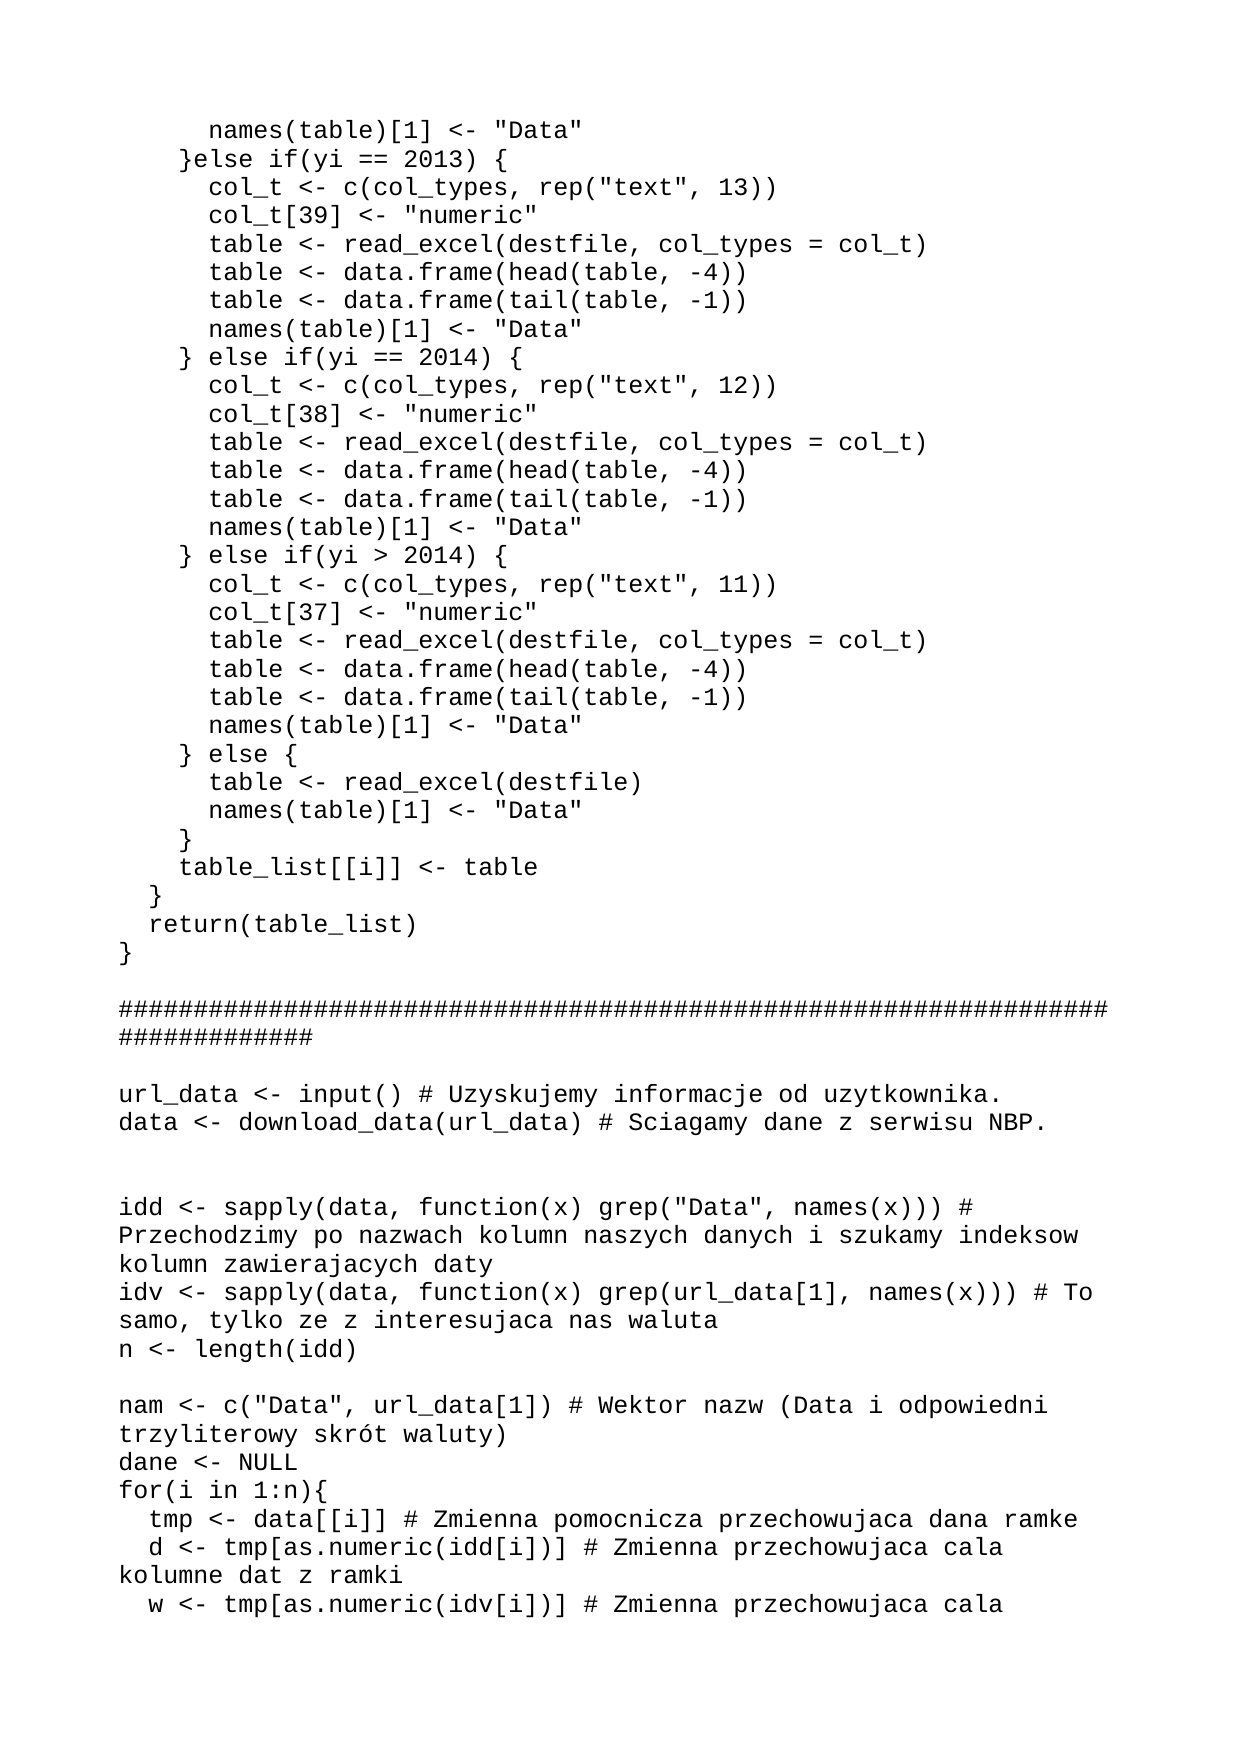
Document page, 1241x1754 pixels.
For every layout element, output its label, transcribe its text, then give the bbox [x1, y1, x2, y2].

text table <- read_excel(destfile, col_types = col_t) [118, 231, 1122, 260]
text col_t[39] <- "numeric" [118, 203, 1122, 231]
text table <- data.frame(head(table, -4)) [118, 260, 1122, 288]
text table <- read_excel(destfile) [118, 770, 1122, 798]
text dane <- NULL [118, 1450, 1122, 1478]
text table <- data.frame(tail(table, -1)) [118, 486, 1122, 515]
text names(table)[1] <- "Data" [118, 316, 1122, 345]
text table <- data.frame(tail(table, -1)) [118, 288, 1122, 316]
text names(table)[1] <- "Data" [118, 515, 1122, 543]
text ############################################################################### [118, 996, 1122, 1053]
text names(table)[1] <- "Data" [118, 118, 1122, 146]
text table <- read_excel(destfile, col_types = col_t) [118, 628, 1122, 656]
text tmp <- data[[i]] # Zmienna pomocnicza przechowujaca dana ramke [118, 1506, 1122, 1535]
text table_list[[i]] <- table [118, 855, 1122, 883]
text url_data <- input() # Uzyskujemy informacje od uzytkownika. [118, 1081, 1122, 1110]
text for(i in 1:n){ [118, 1478, 1122, 1506]
text table <- data.frame(tail(table, -1)) [118, 685, 1122, 713]
text } else if(yi == 2014) { [118, 345, 1122, 373]
text } else { [118, 741, 1122, 770]
text names(table)[1] <- "Data" [118, 713, 1122, 741]
text nam <- c("Data", url_data[1]) # Wektor nazw (Data i odpowiedni trzyliterowy skrót waluty) [118, 1393, 1122, 1450]
text col_t[37] <- "numeric" [118, 600, 1122, 628]
text data <- download_data(url_data) # Sciagamy dane z serwisu NBP. [118, 1110, 1122, 1138]
text idv <- sapply(data, function(x) grep(url_data[1], names(x))) # To samo, tylko ze z interesujaca nas waluta [118, 1280, 1122, 1336]
text table <- data.frame(head(table, -4)) [118, 656, 1122, 685]
text col_t <- c(col_types, rep("text", 12)) [118, 373, 1122, 401]
text table <- data.frame(head(table, -4)) [118, 458, 1122, 486]
text } else if(yi > 2014) { [118, 543, 1122, 571]
text } [118, 826, 1122, 855]
text idd <- sapply(data, function(x) grep("Data", names(x))) # Przechodzimy po nazwach kolumn naszych danych i szukamy indeksow kolumn zawierajacych daty [118, 1195, 1122, 1280]
text col_t[38] <- "numeric" [118, 401, 1122, 430]
text n <- length(idd) [118, 1336, 1122, 1365]
text }else if(yi == 2013) { [118, 146, 1122, 175]
text return(table_list) [118, 911, 1122, 940]
text d <- tmp[as.numeric(idd[i])] # Zmienna przechowujaca cala kolumne dat z ramki [118, 1535, 1122, 1591]
text col_t <- c(col_types, rep("text", 11)) [118, 571, 1122, 600]
text table <- read_excel(destfile, col_types = col_t) [118, 430, 1122, 458]
text } [118, 883, 1122, 911]
text col_t <- c(col_types, rep("text", 13)) [118, 175, 1122, 203]
text names(table)[1] <- "Data" [118, 798, 1122, 826]
text } [118, 940, 1122, 968]
text w <- tmp[as.numeric(idv[i])] # Zmienna przechowujaca cala [118, 1591, 1122, 1620]
